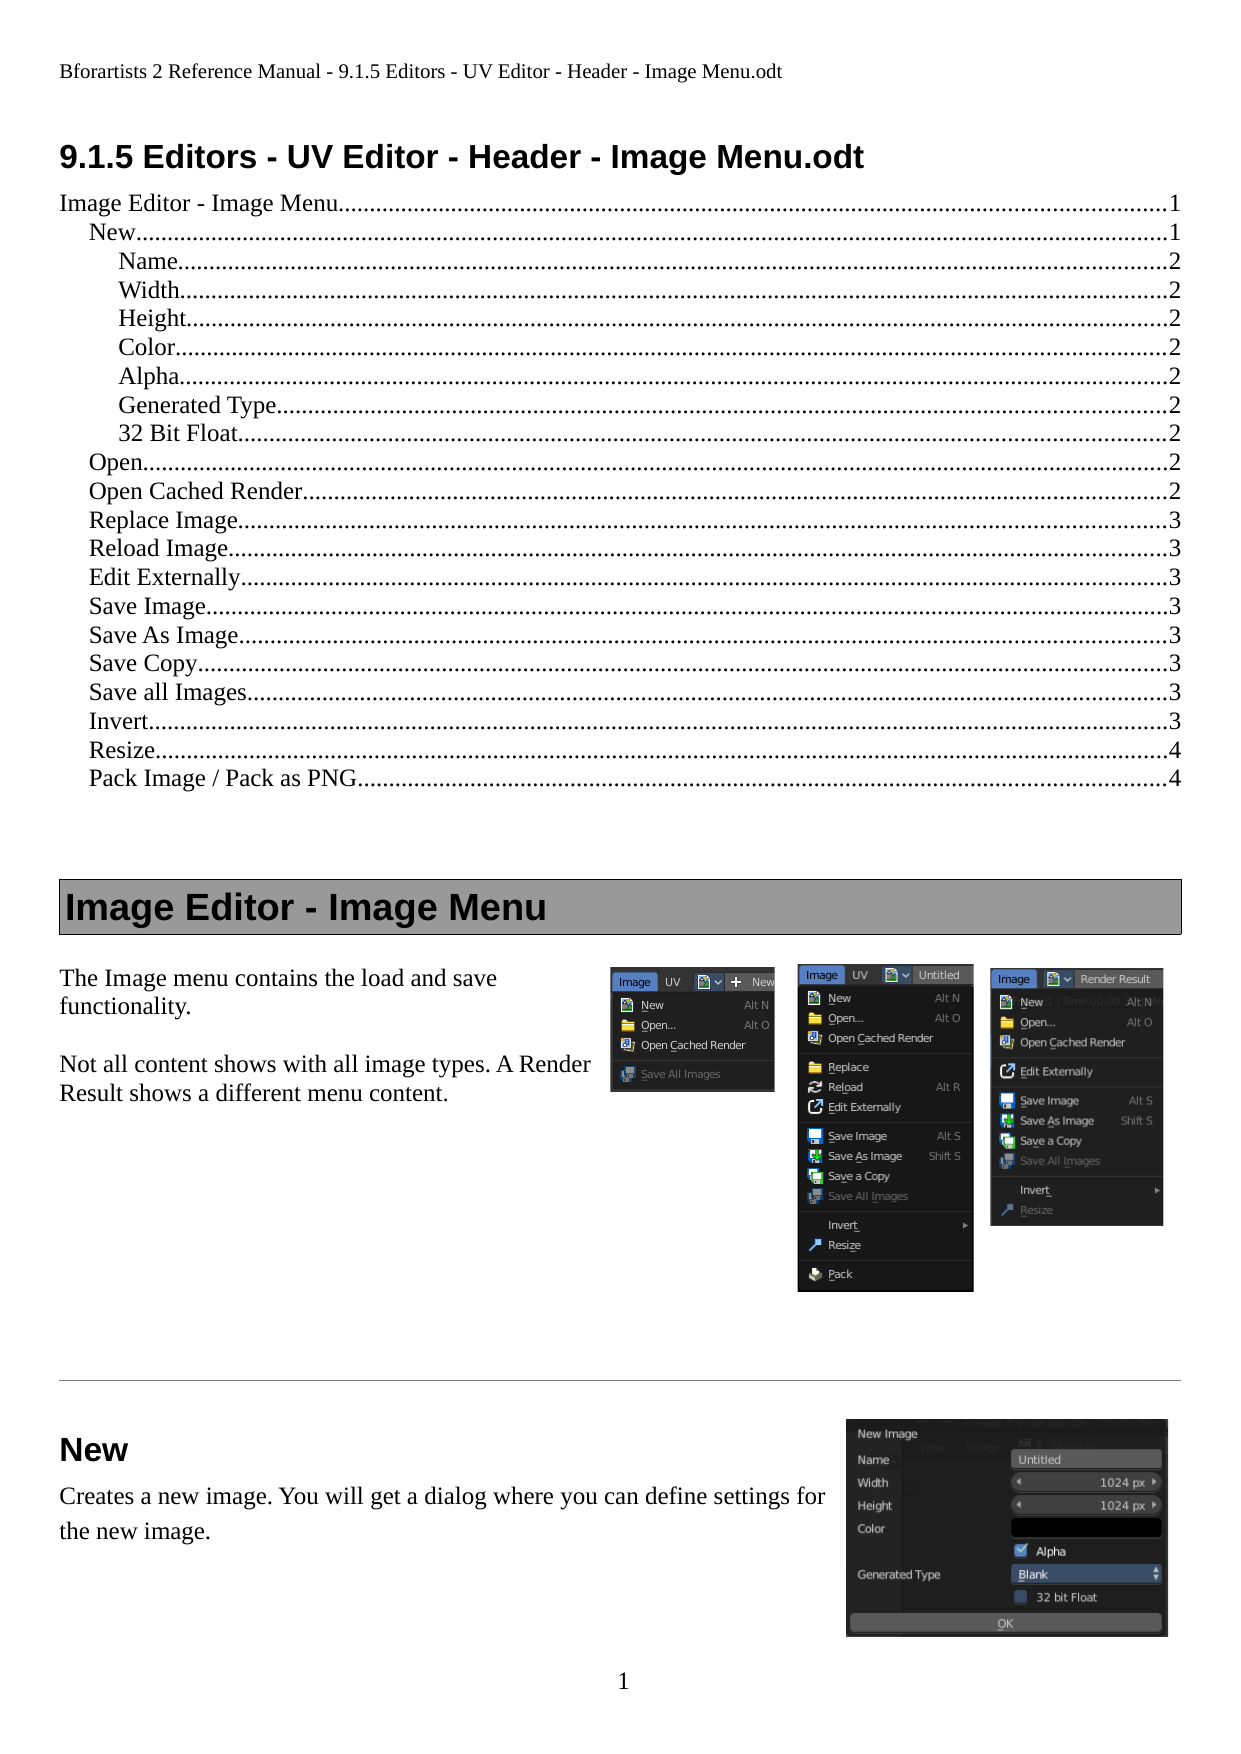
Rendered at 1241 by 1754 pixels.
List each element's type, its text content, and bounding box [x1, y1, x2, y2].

text Open 2 [88, 447, 1181, 476]
picture [797, 964, 974, 1292]
text Save Copy 3 [88, 648, 1181, 677]
text Resize 4 [88, 735, 1181, 763]
text Name 2 [118, 246, 1181, 275]
text Alpha 2 [118, 361, 1181, 390]
text Generated Type 2 [118, 390, 1181, 418]
text Height 2 [118, 303, 1181, 332]
picture [610, 967, 775, 1092]
text Color 2 [118, 332, 1181, 361]
subtitle 9.1.5 Editors - UV Editor - Header - Image Menu.odt [59, 138, 1181, 176]
text Save all Images 3 [88, 677, 1181, 706]
subtitle New [59, 1430, 846, 1469]
text The Image menu contains the load and save functionality. [59, 963, 1181, 1020]
table_header Image Editor - Image Menu [60, 880, 1181, 934]
text Not all content shows with all image types. A Render Result shows a different menu content. [59, 1020, 797, 1106]
text Reload Image 3 [88, 533, 1181, 562]
picture [846, 1419, 1169, 1637]
text Open Cached Render 2 [88, 476, 1181, 505]
text Width 2 [118, 275, 1181, 303]
text New 1 [88, 217, 1181, 246]
text 32 Bit Float 2 [118, 418, 1181, 447]
picture [990, 968, 1164, 1226]
subtitle [1169, 1430, 1181, 1469]
text Creates a new image. You will get a dialog where you can define settings for the new image. [59, 1481, 846, 1544]
text Pack Image / Pack as PNG 4 [88, 763, 1181, 792]
text Replace Image 3 [88, 505, 1181, 533]
text Image Editor - Image Menu 1 [59, 188, 1181, 217]
text Edit Externally 3 [88, 562, 1181, 591]
text Save As Image 3 [88, 620, 1181, 648]
text Save Image 3 [88, 591, 1181, 620]
text Invert 3 [88, 706, 1181, 735]
